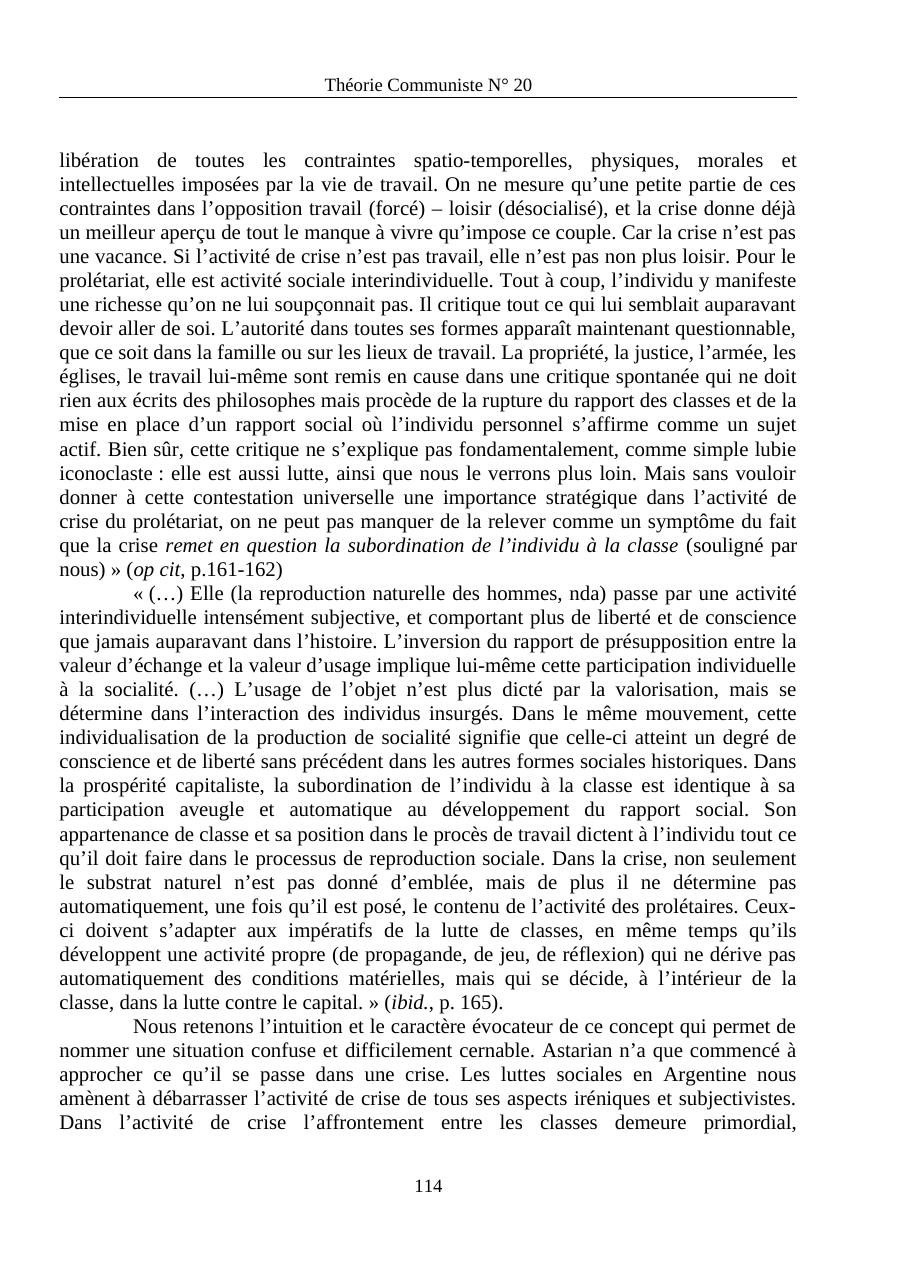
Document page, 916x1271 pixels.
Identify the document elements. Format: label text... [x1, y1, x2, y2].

text Nous retenons l’intuition et le caractère évocateur de ce concept qui permet de nommer une situation confuse et difficilement cernable. Astarian n’a que commencé à approcher ce qu’il se passe dans une crise. Les luttes sociales en Argentine nous amènent à débarrasser l’activité de crise de tous ses aspects iréniques et subjectivistes. Dans l’activité de crise l’affrontement entre les classes demeure primordial, [59, 1014, 797, 1134]
text « (…) Elle (la reproduction naturelle des hommes, nda) passe par une activité interindividuelle intensément subjective, et comportant plus de liberté et de conscience que jamais auparavant dans l’histoire. L’inversion du rapport de présupposition entre la valeur d’échange et la valeur d’usage implique lui-même cette participation individuelle à la socialité. (…) L’usage de l’objet n’est plus dicté par la valorisation, mais se détermine dans l’interaction des individus insurgés. Dans le même mouvement, cette individualisation de la production de socialité signifie que celle-ci atteint un degré de conscience et de liberté sans précédent dans les autres formes sociales historiques. Dans la prospérité capitaliste, la subordination de l’individu à la classe est identique à sa participation aveugle et automatique au développement du rapport social. Son appartenance de classe et sa position dans le procès de travail dictent à l’individu tout ce qu’il doit faire dans le processus de reproduction sociale. Dans la crise, non seulement le substrat naturel n’est pas donné d’emblée, mais de plus il ne détermine pas automatiquement, une fois qu’il est posé, le contenu de l’activité des prolétaires. Ceux-ci doivent s’adapter aux impératifs de la lutte de classes, en même temps qu’ils développent une activité propre (de propagande, de jeu, de réflexion) qui ne dérive pas automatiquement des conditions matérielles, mais qui se décide, à l’intérieur de la classe, dans la lutte contre le capital. » (ibid., p. 165). [59, 581, 797, 1014]
text libération de toutes les contraintes spatio-temporelles, physiques, morales et intellectuelles imposées par la vie de travail. On ne mesure qu’une petite partie de ces contraintes dans l’opposition travail (forcé) – loisir (désocialisé), et la crise donne déjà un meilleur aperçu de tout le manque à vivre qu’impose ce couple. Car la crise n’est pas une vacance. Si l’activité de crise n’est pas travail, elle n’est pas non plus loisir. Pour le prolétariat, elle est activité sociale interindividuelle. Tout à coup, l’individu y manifeste une richesse qu’on ne lui soupçonnait pas. Il critique tout ce qui lui semblait auparavant devoir aller de soi. L’autorité dans toutes ses formes apparaît maintenant questionnable, que ce soit dans la famille ou sur les lieux de travail. La propriété, la justice, l’armée, les églises, le travail lui-même sont remis en cause dans une critique spontanée qui ne doit rien aux écrits des philosophes mais procède de la rupture du rapport des classes et de la mise en place d’un rapport social où l’individu personnel s’affirme comme un sujet actif. Bien sûr, cette critique ne s’explique pas fondamentalement, comme simple lubie iconoclaste : elle est aussi lutte, ainsi que nous le verrons plus loin. Mais sans vouloir donner à cette contestation universelle une importance stratégique dans l’activité de crise du prolétariat, on ne peut pas manquer de la relever comme un symptôme du fait que la crise remet en question la subordination de l’individu à la classe (souligné par nous) » (op cit, p.161-162) [59, 148, 797, 581]
